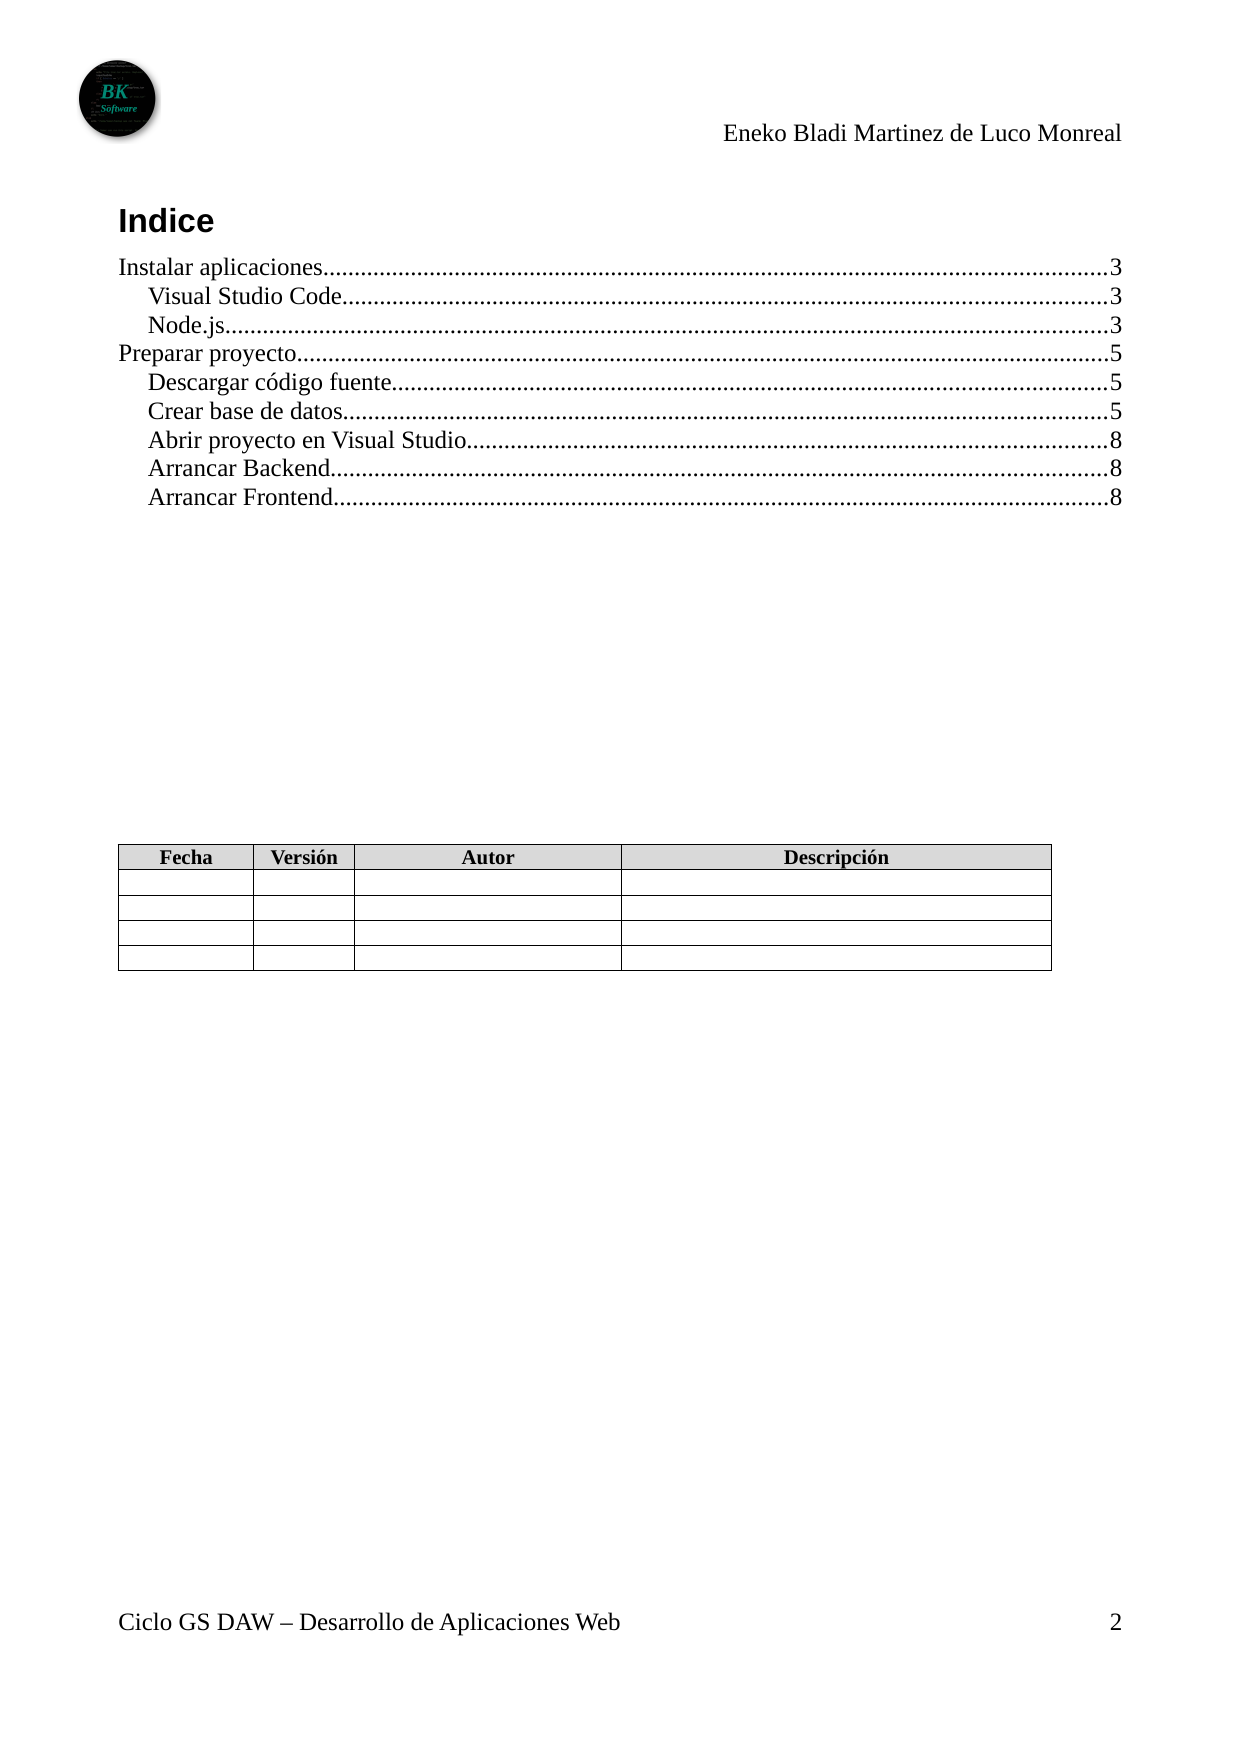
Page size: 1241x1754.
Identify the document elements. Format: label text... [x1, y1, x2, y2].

table_cell [254, 896, 354, 919]
table_cell [254, 946, 354, 970]
text Arrancar Backend 8 [148, 453, 1122, 482]
text Preparar proyecto 5 [118, 338, 1122, 367]
table_header Descripción [622, 845, 1051, 869]
table_cell [355, 946, 621, 970]
text Arrancar Frontend 8 [148, 482, 1122, 511]
table_cell [355, 921, 621, 945]
table_header Autor [355, 845, 621, 869]
table_header Versión [254, 845, 354, 869]
table_cell [622, 870, 1051, 894]
text Node.js 3 [148, 310, 1122, 338]
table_cell [622, 921, 1051, 945]
table_cell [119, 921, 253, 945]
table_cell [119, 946, 253, 970]
text Descargar código fuente 5 [148, 367, 1122, 396]
table_cell [355, 896, 621, 919]
table_header Fecha [119, 845, 253, 869]
table_cell [622, 946, 1051, 970]
text Crear base de datos 5 [148, 396, 1122, 425]
table_cell [254, 870, 354, 894]
table_cell [622, 896, 1051, 919]
table_cell [355, 870, 621, 894]
table_cell [254, 921, 354, 945]
picture [76, 58, 162, 144]
table_cell [119, 896, 253, 919]
text Visual Studio Code 3 [148, 281, 1122, 310]
text Instalar aplicaciones 3 [118, 252, 1122, 281]
table_cell [119, 870, 253, 894]
subtitle Indice [118, 201, 1122, 240]
text Abrir proyecto en Visual Studio 8 [148, 425, 1122, 453]
